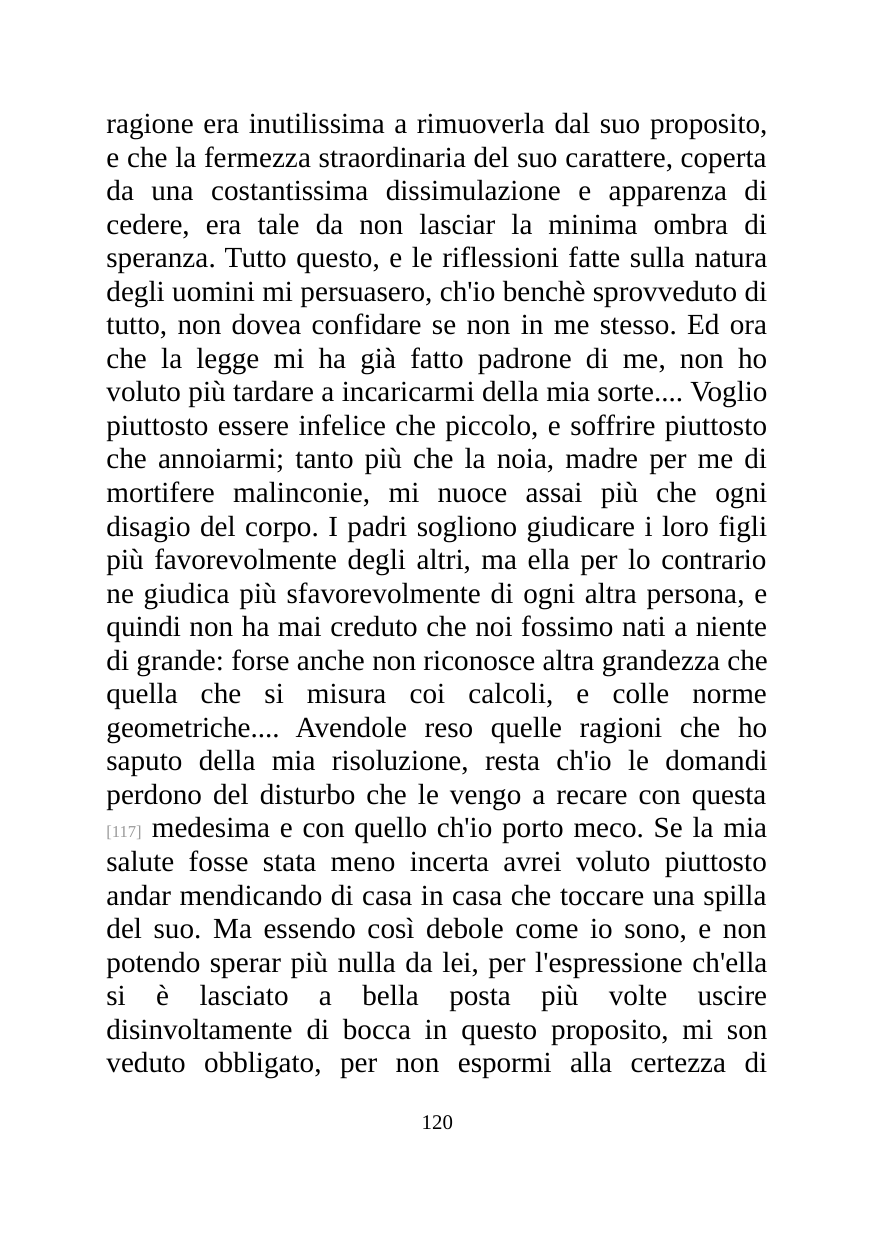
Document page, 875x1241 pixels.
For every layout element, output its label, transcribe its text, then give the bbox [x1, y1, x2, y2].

text ragione era inutilissima a rimuoverla dal suo proposito, e che la fermezza straordinaria del suo carattere, coperta da una costantissima dissimulazione e apparenza di cedere, era tale da non lasciar la minima ombra di speranza. Tutto questo, e le riflessioni fatte sulla natura degli uomini mi persuasero, ch'io benchè sprovveduto di tutto, non dovea confidare se non in me stesso. Ed ora che la legge mi ha già fatto padrone di me, non ho voluto più tardare a incaricarmi della mia sorte.... Voglio piuttosto essere infelice che piccolo, e soffrire piuttosto che annoiarmi; tanto più che la noia, madre per me di mortifere malinconie, mi nuoce assai più che ogni disagio del corpo. I padri sogliono giudicare i loro figli più favorevolmente degli altri, ma ella per lo contrario ne giudica più sfavorevolmente di ogni altra persona, e quindi non ha mai creduto che noi fossimo nati a niente di grande: forse anche non riconosce altra grandezza che quella che si misura coi calcoli, e colle norme geometriche.... Avendole reso quelle ragioni che ho saputo della mia risoluzione, resta ch'io le domandi perdono del disturbo che le vengo a recare con questa [117] medesima e con quello ch'io porto meco. Se la mia salute fosse stata meno incerta avrei voluto piuttosto andar mendicando di casa in casa che toccare una spilla del suo. Ma essendo così debole come io sono, e non potendo sperar più nulla da lei, per l'espressione ch'ella si è lasciato a bella posta più volte uscire disinvoltamente di bocca in questo proposito, mi son veduto obbligato, per non espormi alla certezza di [106, 106, 768, 1079]
